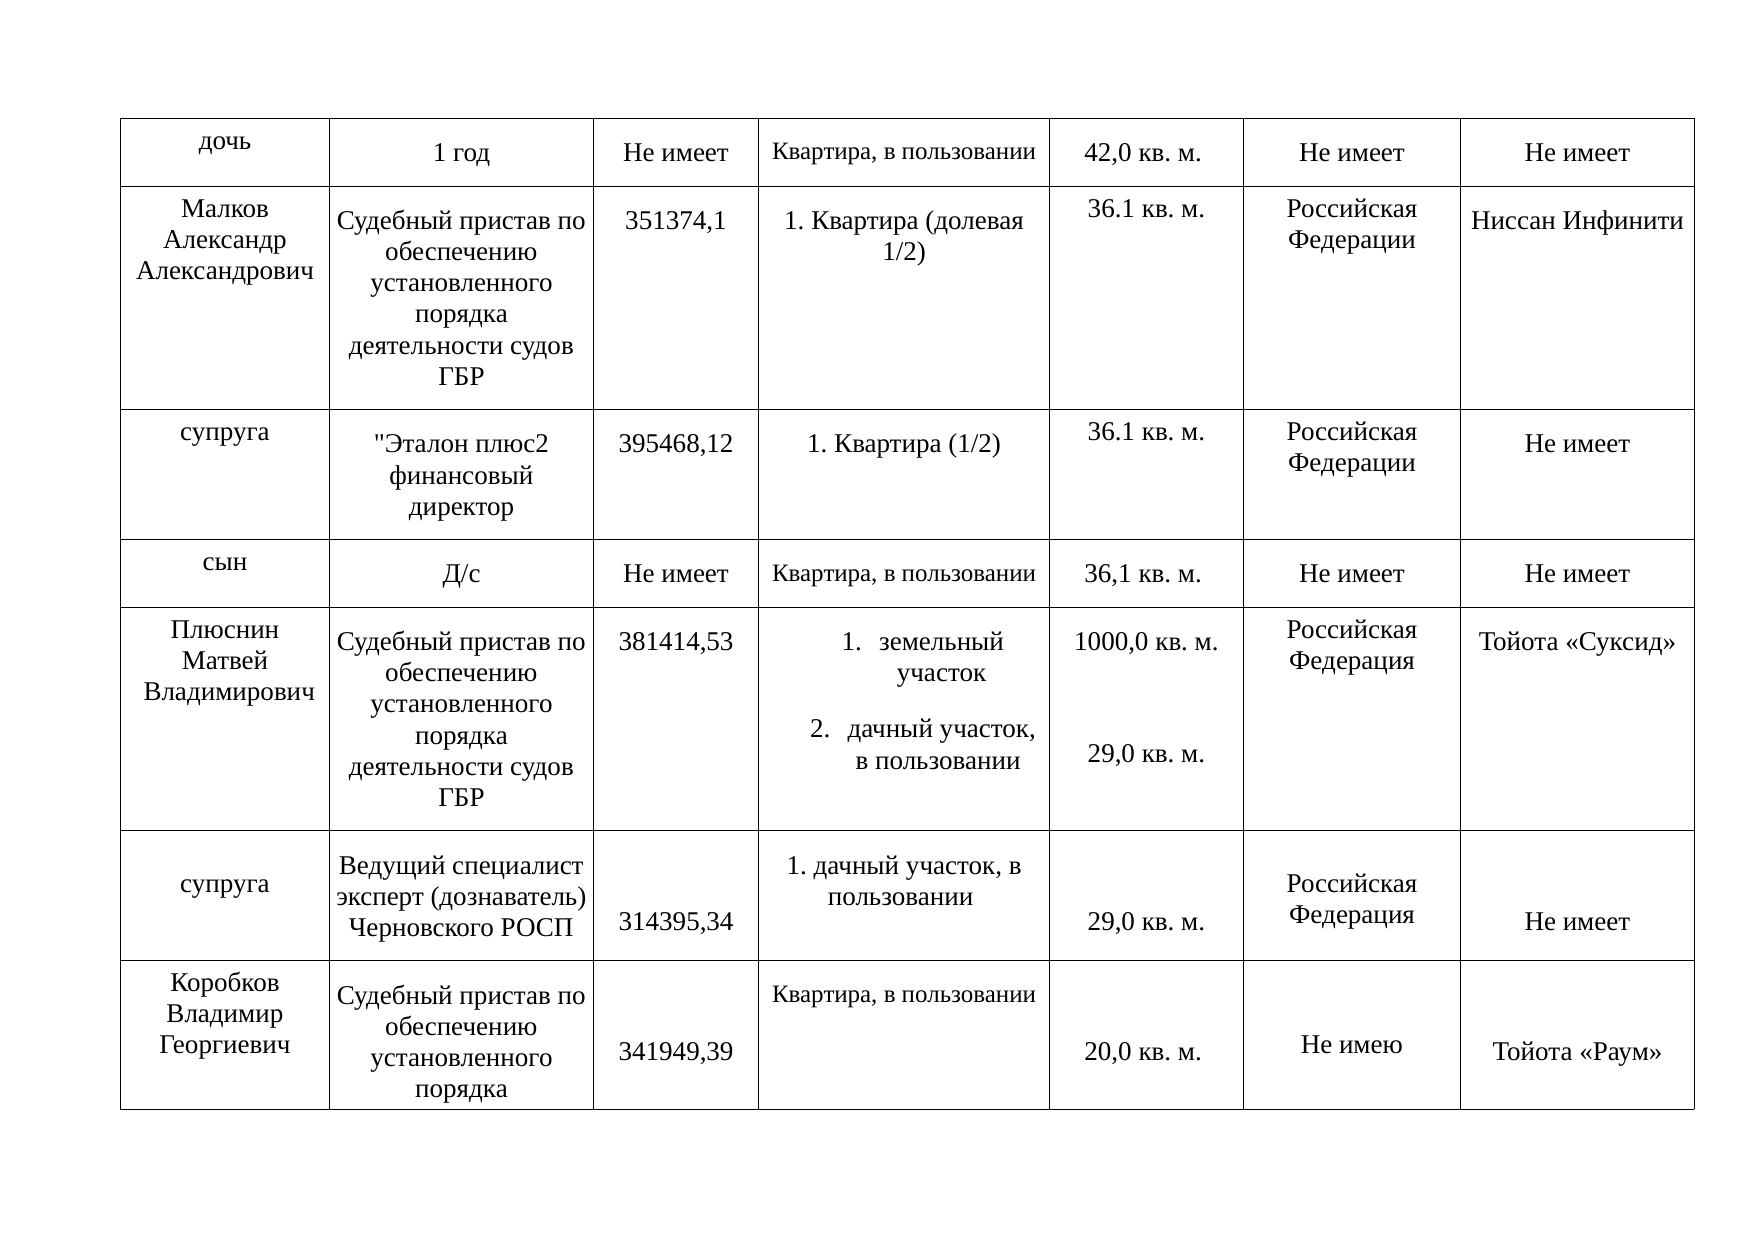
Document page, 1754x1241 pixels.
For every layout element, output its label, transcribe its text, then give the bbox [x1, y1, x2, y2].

table_cell Малков Александр Александрович [121, 187, 329, 409]
table_cell супруга [121, 410, 329, 539]
table_cell Не имею [1244, 961, 1460, 1109]
table_cell Российская Федерация [1244, 608, 1460, 830]
table_cell Судебный пристав по обеспечению установленного порядка деятельности судов ГБР [330, 608, 593, 830]
table_cell 36.1 кв. м. [1050, 187, 1243, 409]
table_cell 1. Квартира (долевая 1/2) [759, 187, 1049, 409]
table_cell "Эталон плюс2 финансовый директор [330, 410, 593, 539]
table_cell 314395,34 [594, 831, 758, 960]
table_cell Не имеет [1461, 119, 1694, 186]
table_cell земельный участок дачный участок, в пользовании [759, 608, 1049, 830]
table_cell Судебный пристав по обеспечению установленного порядка деятельности судов ГБР [330, 187, 593, 409]
table_cell Квартира, в пользовании [759, 119, 1049, 186]
table_cell 20,0 кв. м. [1050, 961, 1243, 1109]
table_cell Д/с [330, 540, 593, 607]
table_cell Ведущий специалист эксперт (дознаватель) Черновского РОСП [330, 831, 593, 960]
table_cell Не имеет [1461, 540, 1694, 607]
table_cell 1. Квартира (1/2) [759, 410, 1049, 539]
table_cell 1 год [330, 119, 593, 186]
table_cell 29,0 кв. м. [1050, 831, 1243, 960]
table_cell 381414,53 [594, 608, 758, 830]
table_cell Судебный пристав по обеспечению установленного порядка [330, 961, 593, 1109]
table_cell Тойота «Суксид» [1461, 608, 1694, 830]
table_cell 1. дачный участок, в пользовании [759, 831, 1049, 960]
table_cell 36,1 кв. м. [1050, 540, 1243, 607]
table_cell Тойота «Раум» [1461, 961, 1694, 1109]
table_cell дочь [121, 119, 329, 186]
table_cell Квартира, в пользовании [759, 540, 1049, 607]
table_cell сын [121, 540, 329, 607]
table_cell Не имеет [594, 119, 758, 186]
table_cell Квартира, в пользовании [759, 961, 1049, 1109]
table_cell Российская Федерация [1244, 831, 1460, 960]
table_cell Не имеет [1244, 540, 1460, 607]
table_cell Не имеет [1244, 119, 1460, 186]
table_cell Коробков Владимир Георгиевич [121, 961, 329, 1109]
table_cell супруга [121, 831, 329, 960]
table_cell Российская Федерации [1244, 187, 1460, 409]
table_cell Ниссан Инфинити [1461, 187, 1694, 409]
table_cell 1000,0 кв. м. 29,0 кв. м. [1050, 608, 1243, 830]
table_cell Плюснин Матвей Владимирович [121, 608, 329, 830]
table_cell Российская Федерации [1244, 410, 1460, 539]
table_cell Не имеет [594, 540, 758, 607]
table_cell 36.1 кв. м. [1050, 410, 1243, 539]
table_cell 341949,39 [594, 961, 758, 1109]
table_cell 42,0 кв. м. [1050, 119, 1243, 186]
table_cell 351374,1 [594, 187, 758, 409]
table_cell Не имеет [1461, 410, 1694, 539]
table_cell 395468,12 [594, 410, 758, 539]
table_cell Не имеет [1461, 831, 1694, 960]
